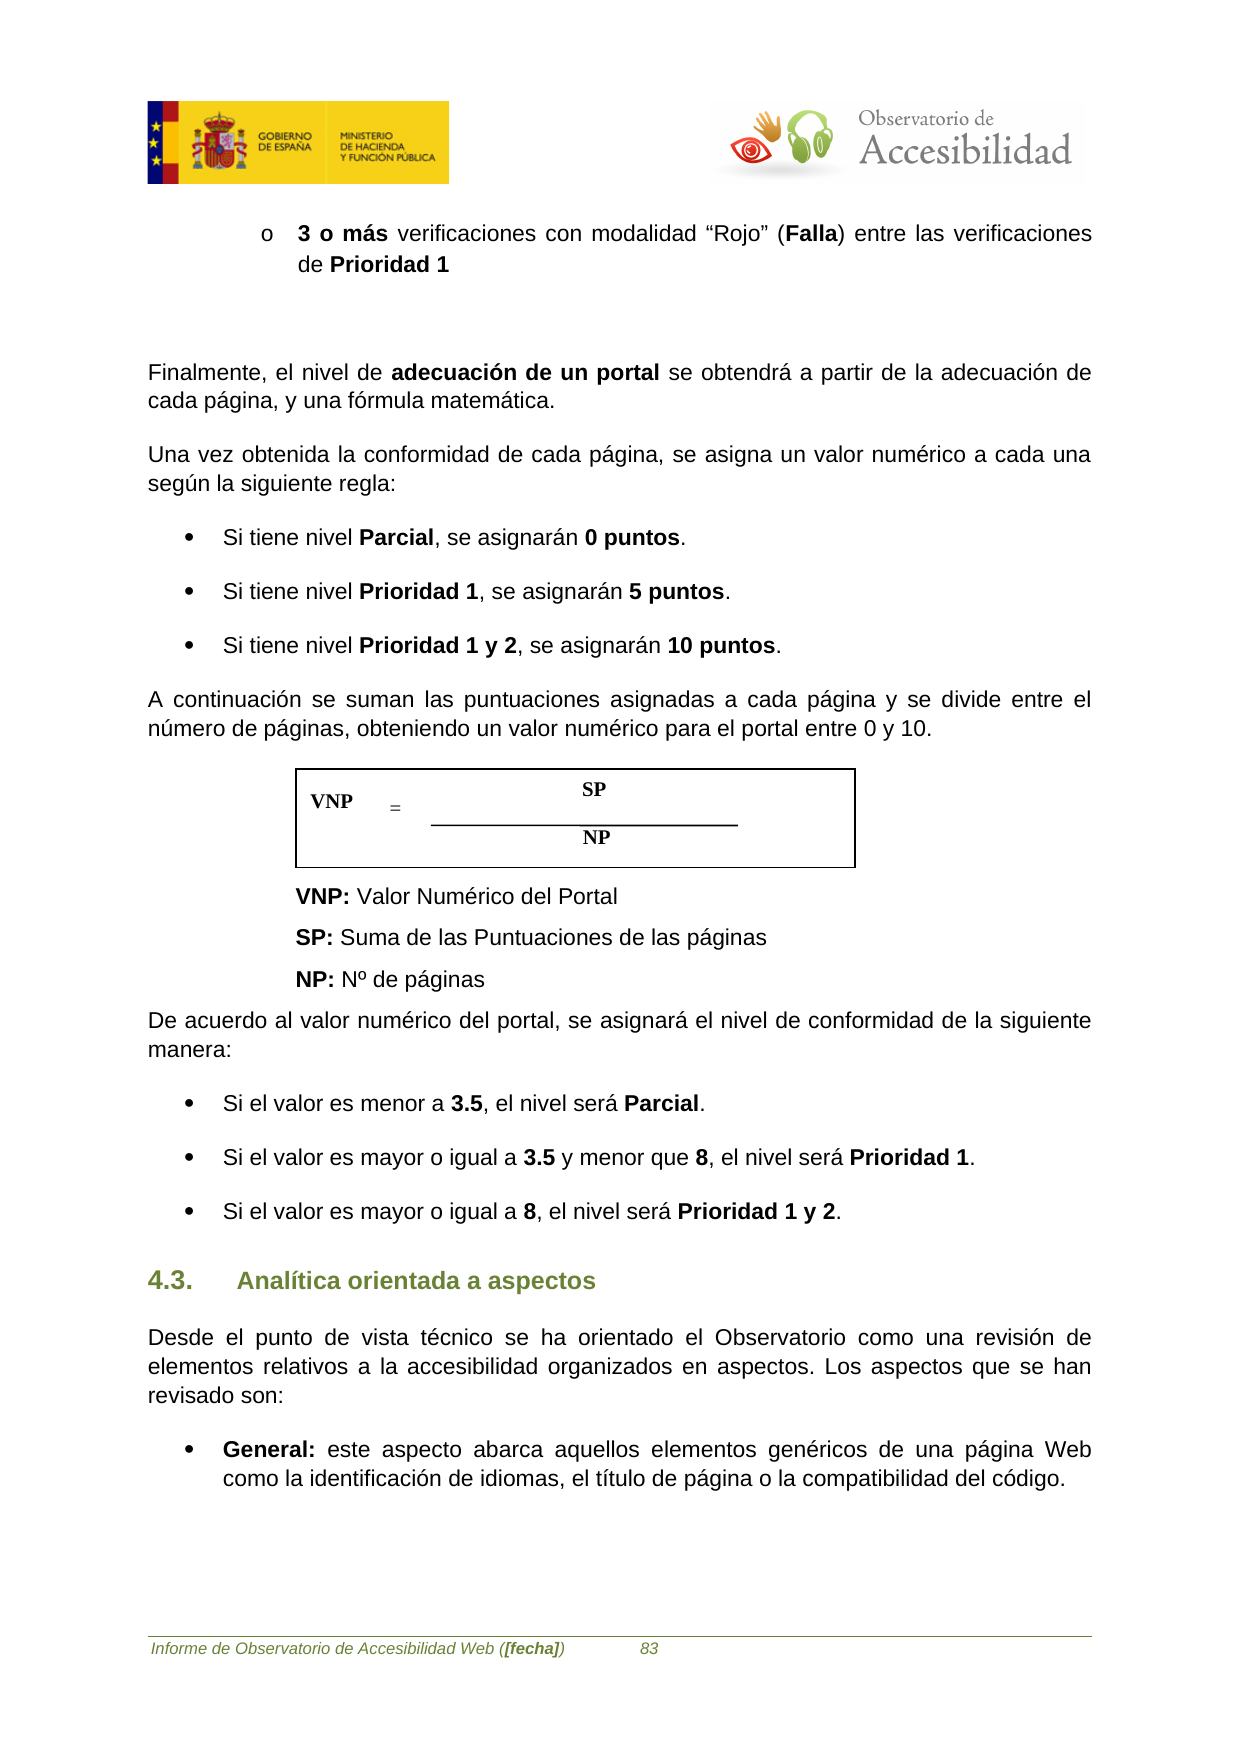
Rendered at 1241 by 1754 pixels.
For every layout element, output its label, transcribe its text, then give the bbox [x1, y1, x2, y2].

text SP: Suma de las Puntuaciones de las páginas [295, 924, 1092, 951]
text NP: Nº de páginas [295, 966, 1092, 992]
list Si tiene nivel Parcial, se asignarán 0 puntos. [185, 524, 1092, 551]
text Finalmente, el nivel de adecuación de un portal se obtendrá a partir de la adecuación de cada página, y una fórmula matemática. [148, 358, 1092, 414]
list Si tiene nivel Prioridad 1 y 2, se asignarán 10 puntos. [185, 632, 1092, 659]
text VNP: Valor Numérico del Portal [295, 883, 1092, 909]
text De acuerdo al valor numérico del portal, se asignará el nivel de conformidad de la siguiente manera: [148, 1007, 1092, 1062]
list Si tiene nivel Prioridad 1, se asignarán 5 puntos. [185, 578, 1092, 605]
picture [147, 101, 450, 184]
picture [710, 101, 1086, 184]
text Desde el punto de vista técnico se ha orientado el Observatorio como una revisión de elementos relativos a la accesibilidad organizados en aspectos. Los aspectos que se han revisado son: [148, 1324, 1092, 1408]
list General: este aspecto abarca aquellos elementos genéricos de una página Web como la identificación de idiomas, el título de página o la compatibilidad del código. [185, 1436, 1092, 1491]
subtitle Analítica orientada a aspectos [148, 1264, 1092, 1296]
list Si el valor es mayor o igual a 8, el nivel será Prioridad 1 y 2. [185, 1198, 1092, 1224]
list 3 o más verificaciones con modalidad “Rojo” (Falla) entre las verificaciones de Prioridad 1 [260, 220, 1092, 277]
list Si el valor es menor a 3.5, el nivel será Parcial. [185, 1090, 1092, 1116]
list Si el valor es mayor o igual a 3.5 y menor que 8, el nivel será Prioridad 1. [185, 1144, 1092, 1170]
text A continuación se suman las puntuaciones asignadas a cada página y se divide entre el número de páginas, obteniendo un valor numérico para el portal entre 0 y 10. [148, 686, 1092, 742]
text Una vez obtenida la conformidad de cada página, se asigna un valor numérico a cada una según la siguiente regla: [148, 441, 1092, 497]
